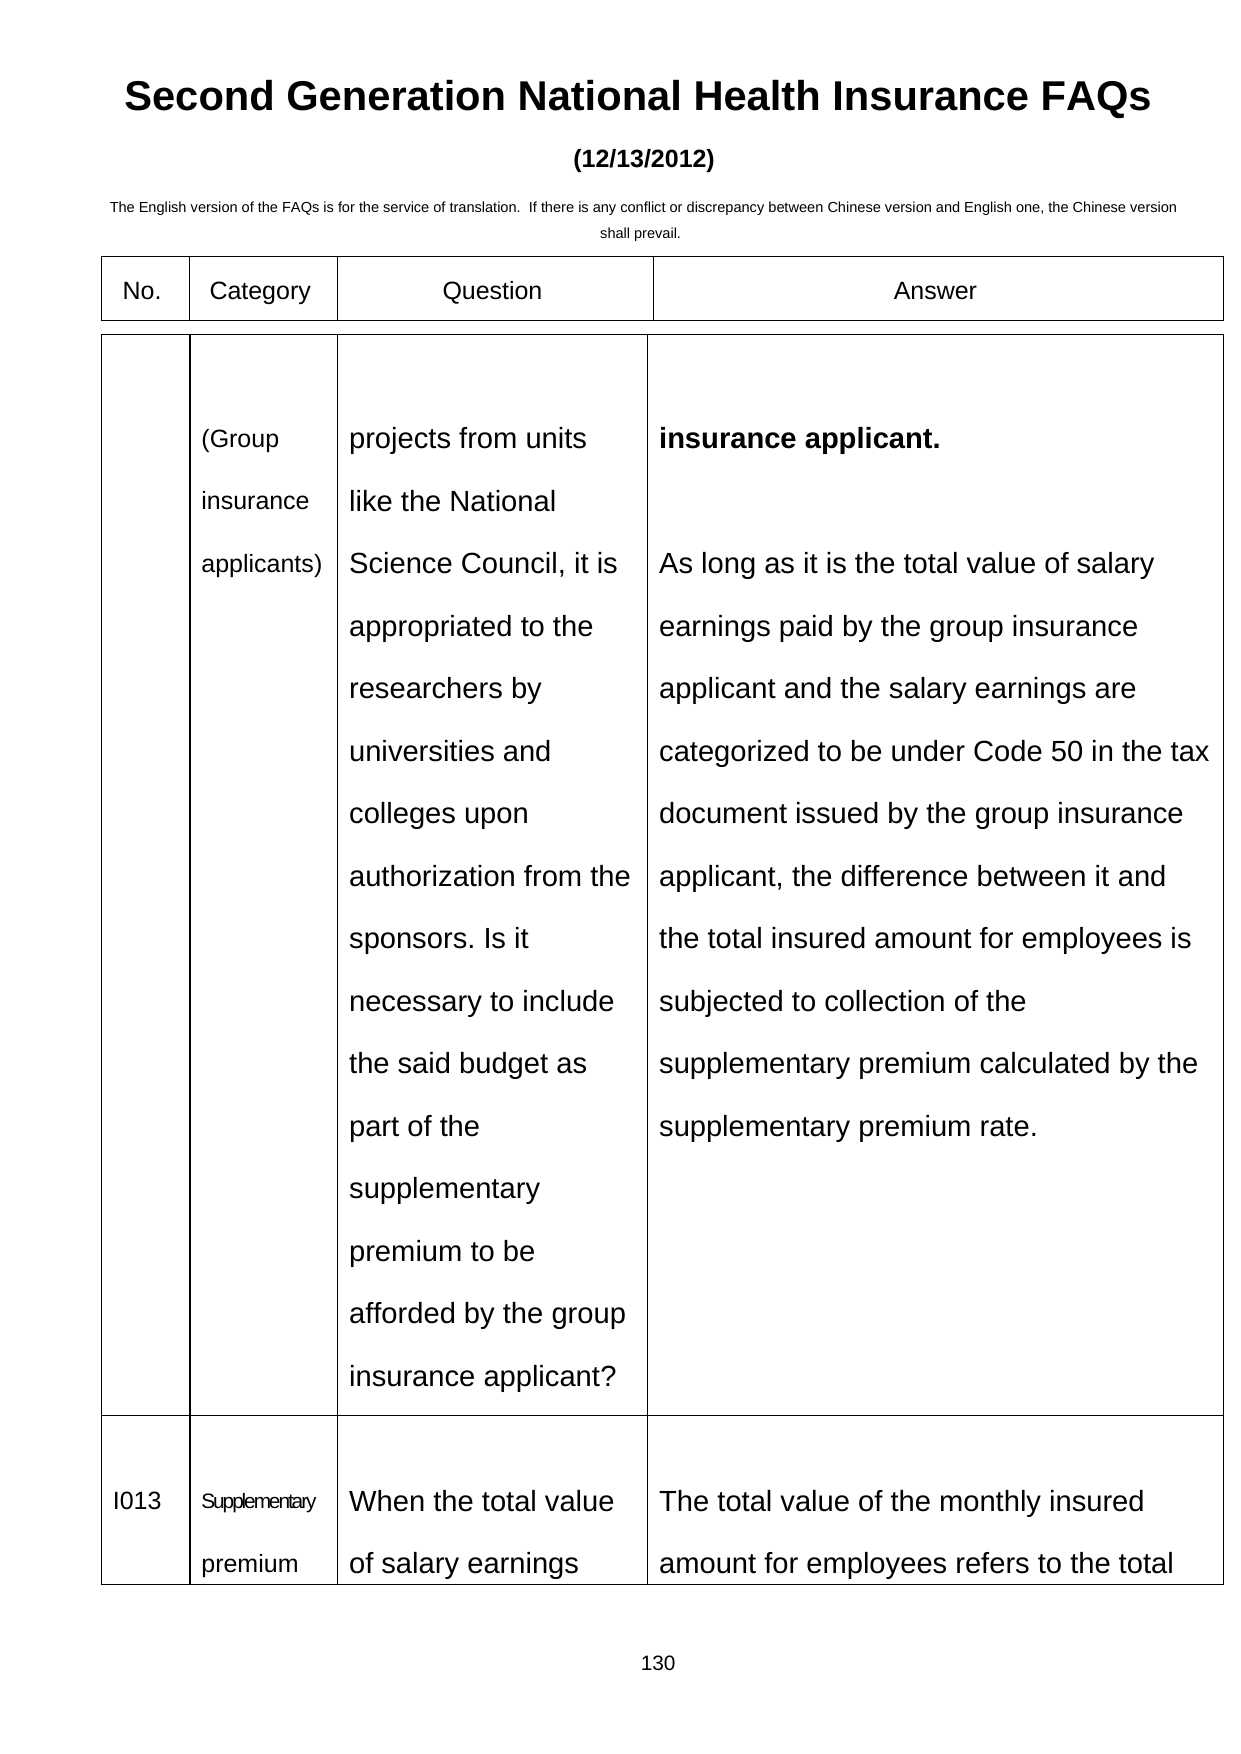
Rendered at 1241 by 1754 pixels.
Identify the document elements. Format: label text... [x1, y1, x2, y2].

table_cell Supplementary premium [191, 1416, 337, 1584]
table_cell When the total value of salary earnings [338, 1416, 647, 1584]
table_cell I013 [102, 1416, 189, 1584]
table_cell insurance applicant. As long as it is the total value of salary earnings paid by the group insurance applicant and the salary earnings are categorized to be under Code 50 in the tax document issued by the group insurance applicant, the difference between it and the total insured amount for employees is subjected to collection of the supplementary premium calculated by the supplementary premium rate. [648, 335, 1223, 1415]
table_cell projects from units like the National Science Council, it is appropriated to the researchers by universities and colleges upon authorization from the sponsors. Is it necessary to include the said budget as part of the supplementary premium to be afforded by the group insurance applicant? [338, 335, 647, 1415]
table_cell The total value of the monthly insured amount for employees refers to the total [648, 1416, 1223, 1584]
table_cell [102, 335, 189, 1415]
table_cell (Group insurance applicants) [191, 335, 337, 1415]
